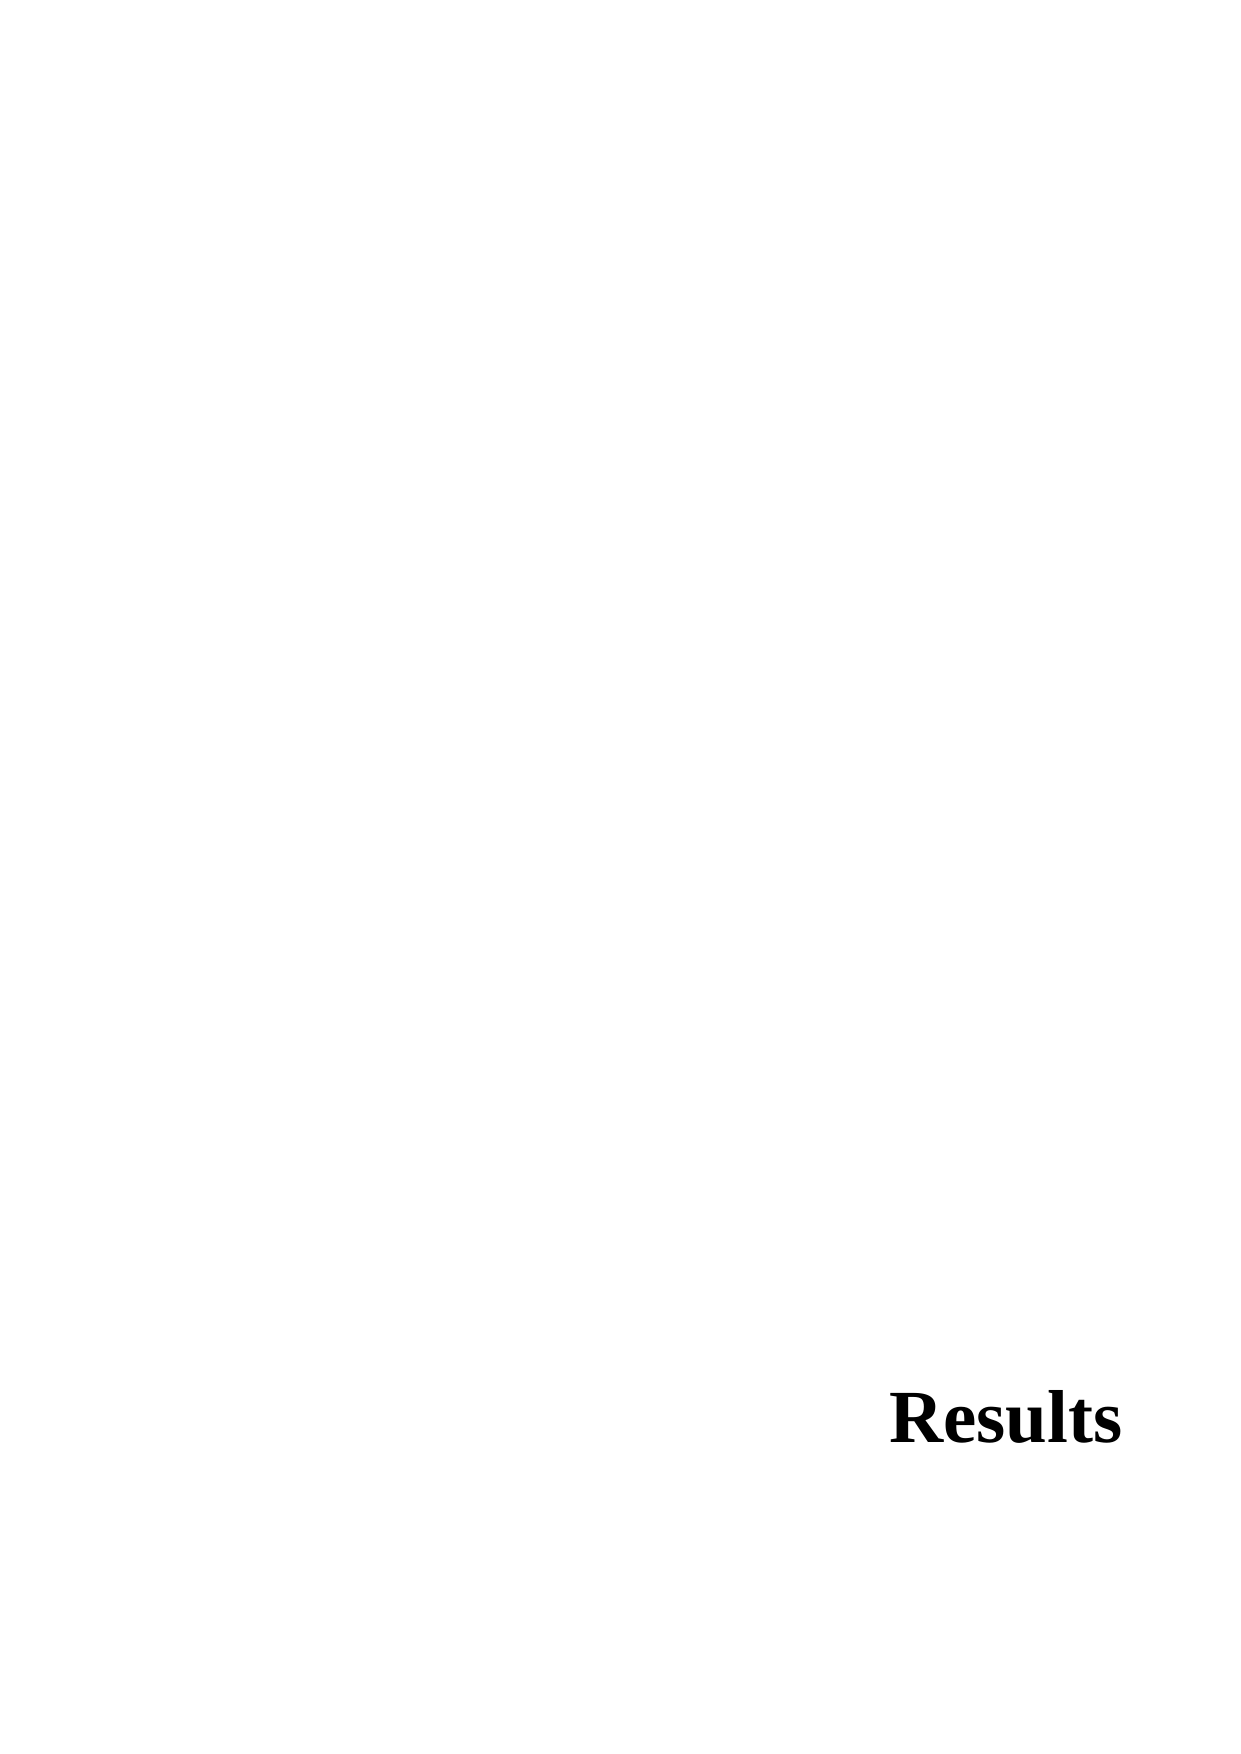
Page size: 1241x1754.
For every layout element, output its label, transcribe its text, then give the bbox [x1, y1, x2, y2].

subtitle Results [118, 1372, 1122, 1458]
